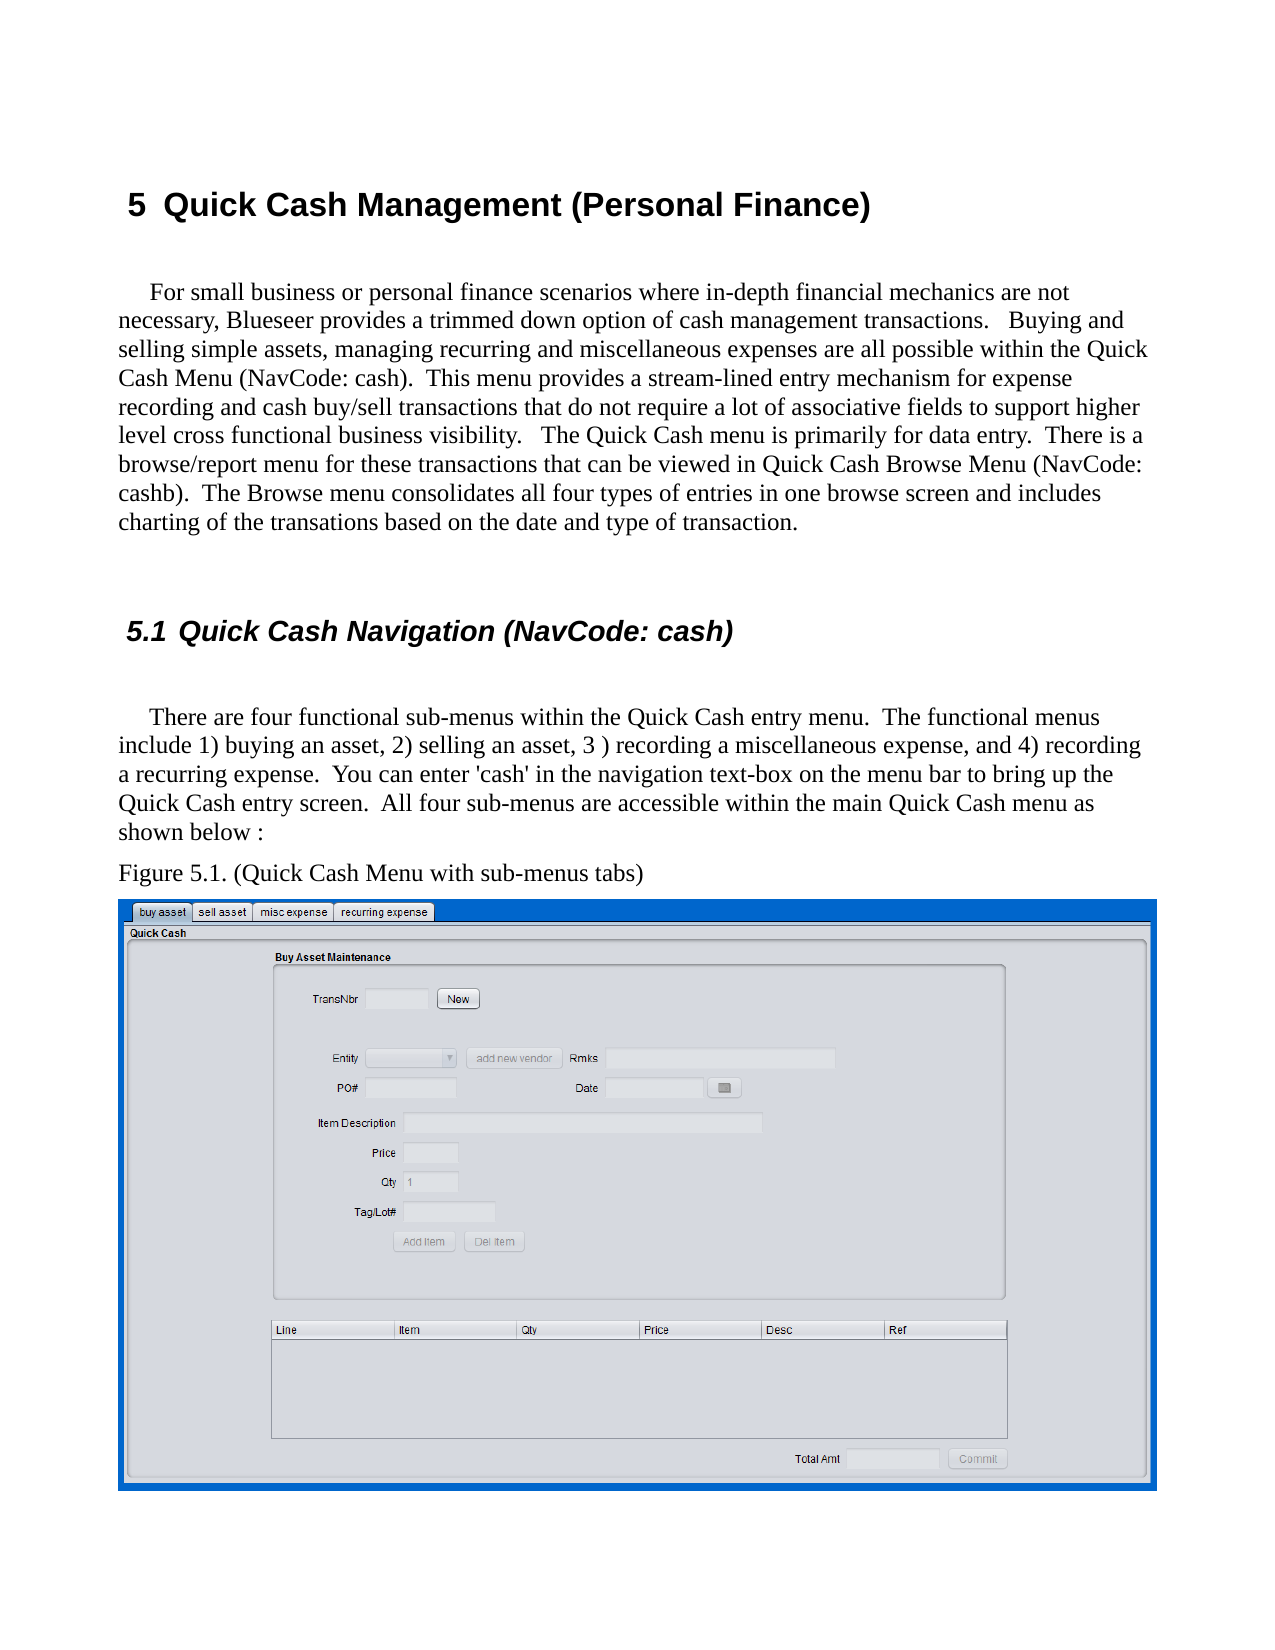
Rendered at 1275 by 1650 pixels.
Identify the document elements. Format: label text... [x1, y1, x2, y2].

picture [118, 899, 1157, 1491]
subtitle Quick Cash Management (Personal Finance) [118, 184, 1157, 223]
text For small business or personal finance scenarios where in-depth financial mechanics are not necessary, Blueseer provides a trimmed down option of cash management transactions. Buying and selling simple assets, managing recurring and miscellaneous expenses are all possible within the Quick Cash Menu (NavCode: cash). This menu provides a stream-lined entry mechanism for expense recording and cash buy/sell transactions that do not require a lot of associative fields to support higher level cross functional business visibility. The Quick Cash menu is primarily for data entry. There is a browse/report menu for these transactions that can be viewed in Quick Cash Browse Menu (NavCode: cashb). The Browse menu consolidates all four types of entries in one browse screen and includes charting of the transations based on the date and type of transaction. [118, 277, 1157, 536]
text Figure 5.1. (Quick Cash Menu with sub-menus tabs) [118, 858, 1157, 887]
text There are four functional sub-menus within the Quick Cash entry menu. The functional menus include 1) buying an asset, 2) selling an asset, 3 ) recording a miscellaneous expense, and 4) recording a recurring expense. You can enter 'cash' in the navigation text-box on the menu bar to bring up the Quick Cash entry screen. All four sub-menus are accessible within the main Quick Cash menu as shown below : [118, 702, 1157, 845]
subtitle Quick Cash Navigation (NavCode: cash) [118, 614, 1157, 648]
